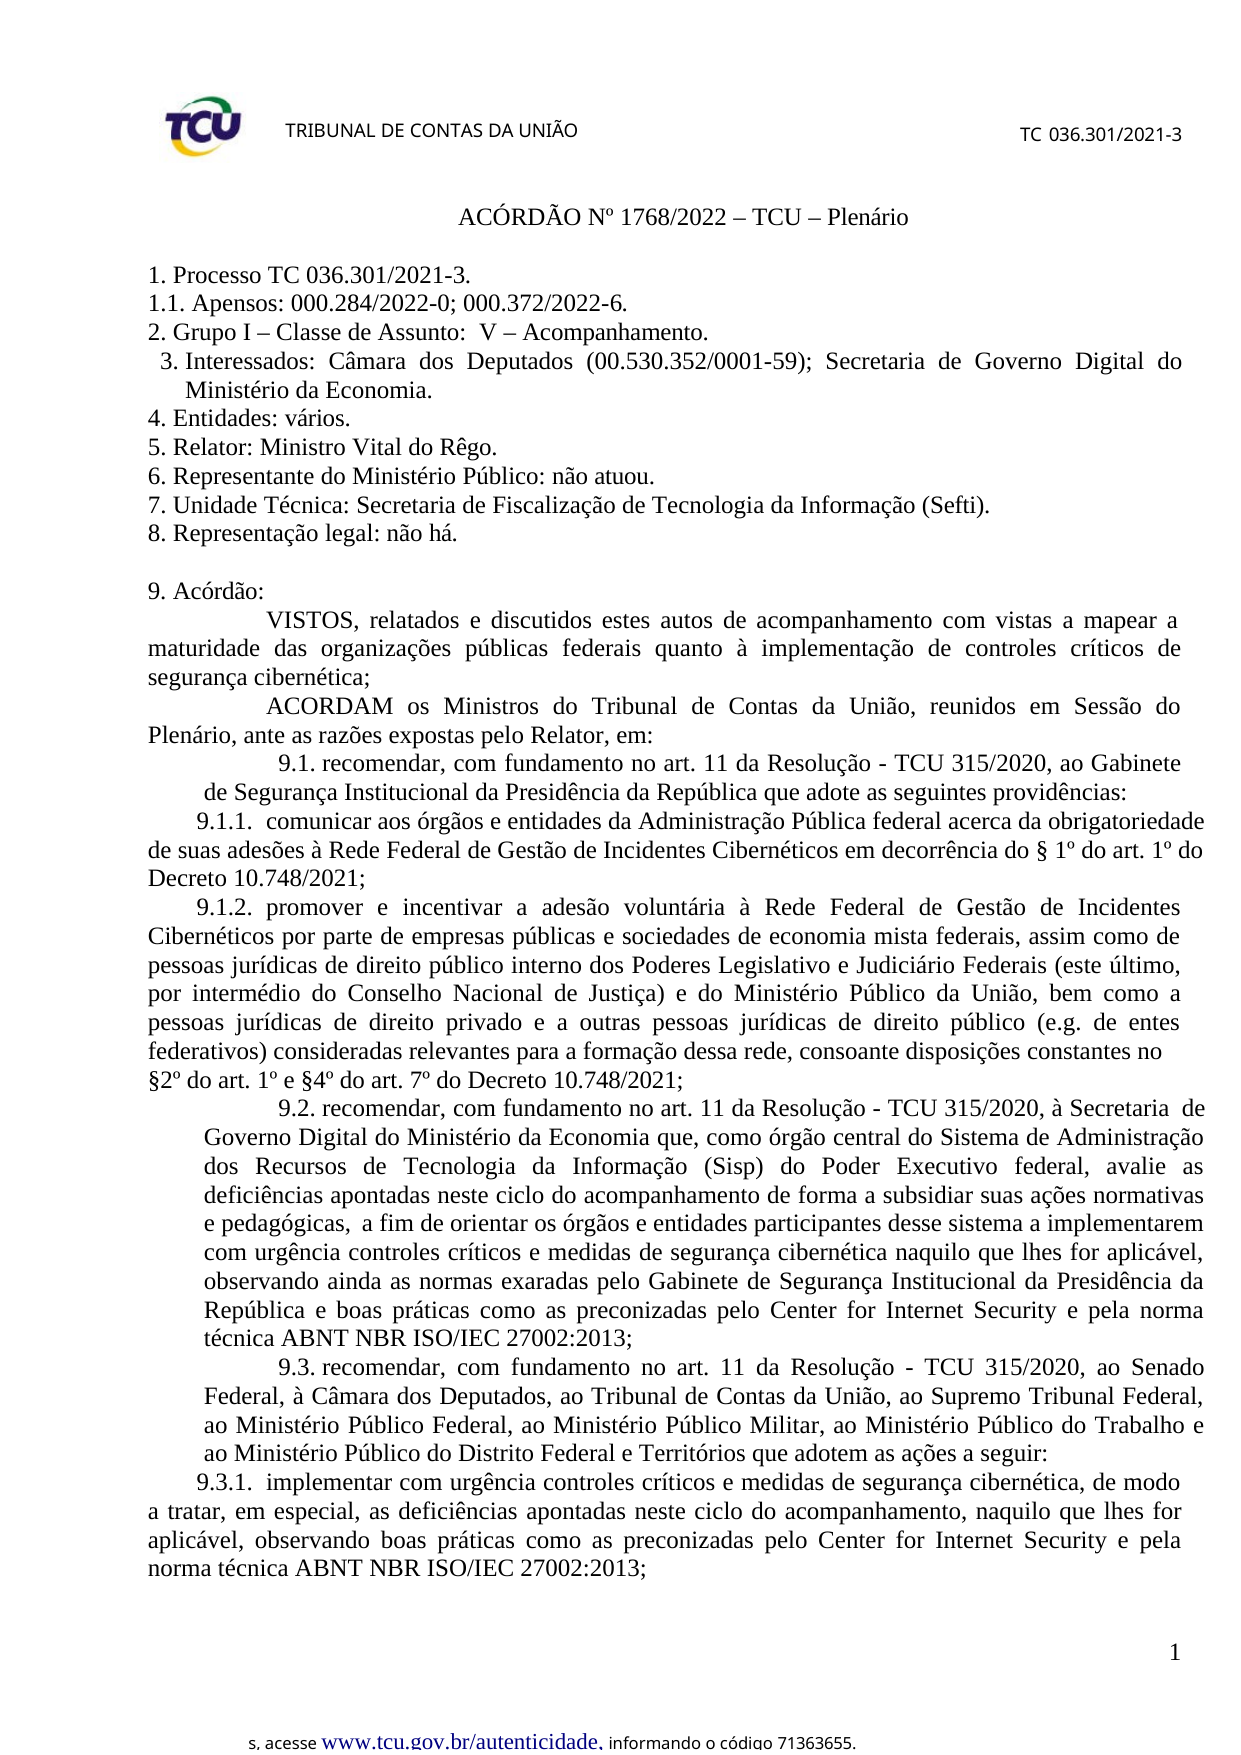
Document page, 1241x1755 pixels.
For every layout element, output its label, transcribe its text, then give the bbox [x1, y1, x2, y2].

list Relator: Ministro Vital do Rêgo. [148, 432, 1205, 461]
list recomendar, com fundamento no art. 11 da Resolução - TCU 315/2020, ao Senado Federal, à Câmara dos Deputados, ao Tribunal de Contas da União, ao Supremo Tribunal Federal, ao Ministério Público Federal, ao Ministério Público Militar, ao Ministério Público do Trabalho e ao Ministério Público do Distrito Federal e Territórios que adotem as ações a seguir: [160, 1352, 1205, 1467]
text VISTOS, relatados e discutidos estes autos de acompanhamento com vistas a mapear a [266, 605, 1205, 633]
text ACORDAM os Ministros do Tribunal de Contas da União, reunidos em Sessão do Plenário, ante as razões expostas pelo Relator, em: [148, 691, 1182, 748]
list Interessados: Câmara dos Deputados (00.530.352/0001-59); Secretaria de Governo Digital do Ministério da Economia. [160, 346, 1182, 403]
list promover e incentivar a adesão voluntária à Rede Federal de Gestão de Incidentes Cibernéticos por parte de empresas públicas e sociedades de economia mista federais, assim como de pessoas jurídicas de direito público interno dos Poderes Legislativo e Judiciário Federais (este último, por intermédio do Conselho Nacional de Justiça) e do Ministério Público da União, bem como a pessoas jurídicas de direito privado e a outras pessoas jurídicas de direito público (e.g. de entes federativos) consideradas relevantes para a formação dessa rede, consoante disposições constantes no [135, 892, 1182, 1065]
list Acórdão: [148, 576, 1205, 605]
list Unidade Técnica: Secretaria de Fiscalização de Tecnologia da Informação (Sefti). [148, 490, 1205, 518]
list Apensos: 000.284/2022-0; 000.372/2022-6. [148, 288, 1205, 317]
list recomendar, com fundamento no art. 11 da Resolução - TCU 315/2020, ao Gabinete de Segurança Institucional da Presidência da República que adote as seguintes providências: [160, 748, 1182, 806]
list Entidades: vários. [148, 403, 1205, 432]
list implementar com urgência controles críticos e medidas de segurança cibernética, de modo a tratar, em especial, as deficiências apontadas neste ciclo do acompanhamento, naquilo que lhes for aplicável, observando boas práticas como as preconizadas pelo Center for Internet Security e pela norma técnica ABNT NBR ISO/IEC 27002:2013; [135, 1467, 1182, 1582]
text ACÓRDÃO Nº 1768/2022 – TCU – Plenário [161, 202, 1205, 231]
list Representante do Ministério Público: não atuou. [148, 461, 1205, 490]
list comunicar aos órgãos e entidades da Administração Pública federal acerca da obrigatoriedade de suas adesões à Rede Federal de Gestão de Incidentes Cibernéticos em decorrência do § 1º do art. 1º do Decreto 10.748/2021; [135, 806, 1205, 892]
list Representação legal: não há. [148, 518, 1205, 547]
text §2º do art. 1º e §4º do art. 7º do Decreto 10.748/2021; [148, 1065, 1205, 1093]
list Processo TC 036.301/2021-3. [148, 260, 1205, 288]
list Grupo I – Classe de Assunto: V – Acompanhamento. [148, 317, 1205, 346]
list recomendar, com fundamento no art. 11 da Resolução - TCU 315/2020, à Secretaria de Governo Digital do Ministério da Economia que, como órgão central do Sistema de Administração dos Recursos de Tecnologia da Informação (Sisp) do Poder Executivo federal, avalie as deficiências apontadas neste ciclo do acompanhamento de forma a subsidiar suas ações normativas e pedagógicas, a fim de orientar os órgãos e entidades participantes desse sistema a implementarem com urgência controles críticos e medidas de segurança cibernética naquilo que lhes for aplicável, observando ainda as normas exaradas pelo Gabinete de Segurança Institucional da Presidência da República e boas práticas como as preconizadas pelo Center for Internet Security e pela norma técnica ABNT NBR ISO/IEC 27002:2013; [160, 1093, 1205, 1352]
text maturidade das organizações públicas federais quanto à implementação de controles críticos de segurança cibernética; [148, 633, 1182, 691]
